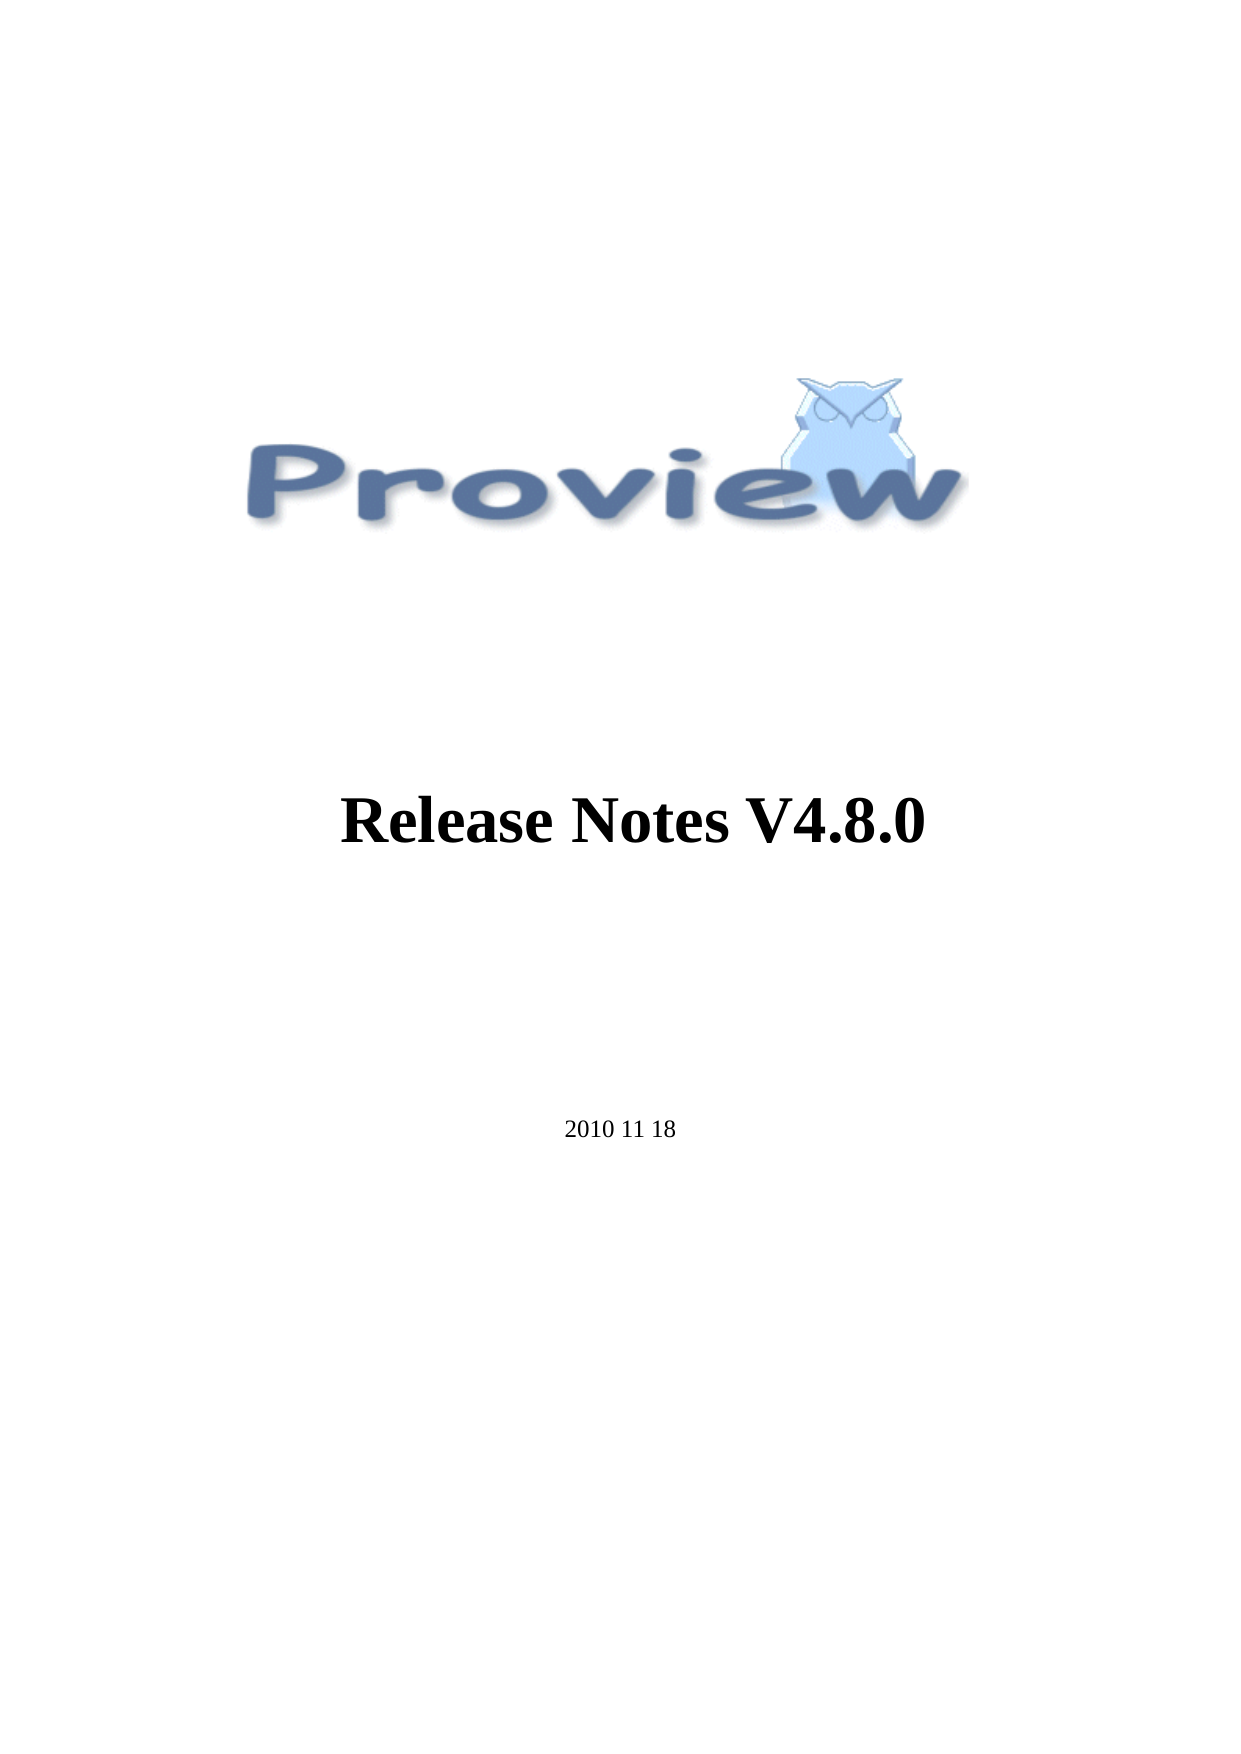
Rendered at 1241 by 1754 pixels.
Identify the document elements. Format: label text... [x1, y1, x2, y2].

picture [229, 377, 980, 534]
text 2010 11 18 [118, 1116, 1122, 1143]
text Release Notes V4.8.0 [118, 783, 1122, 857]
